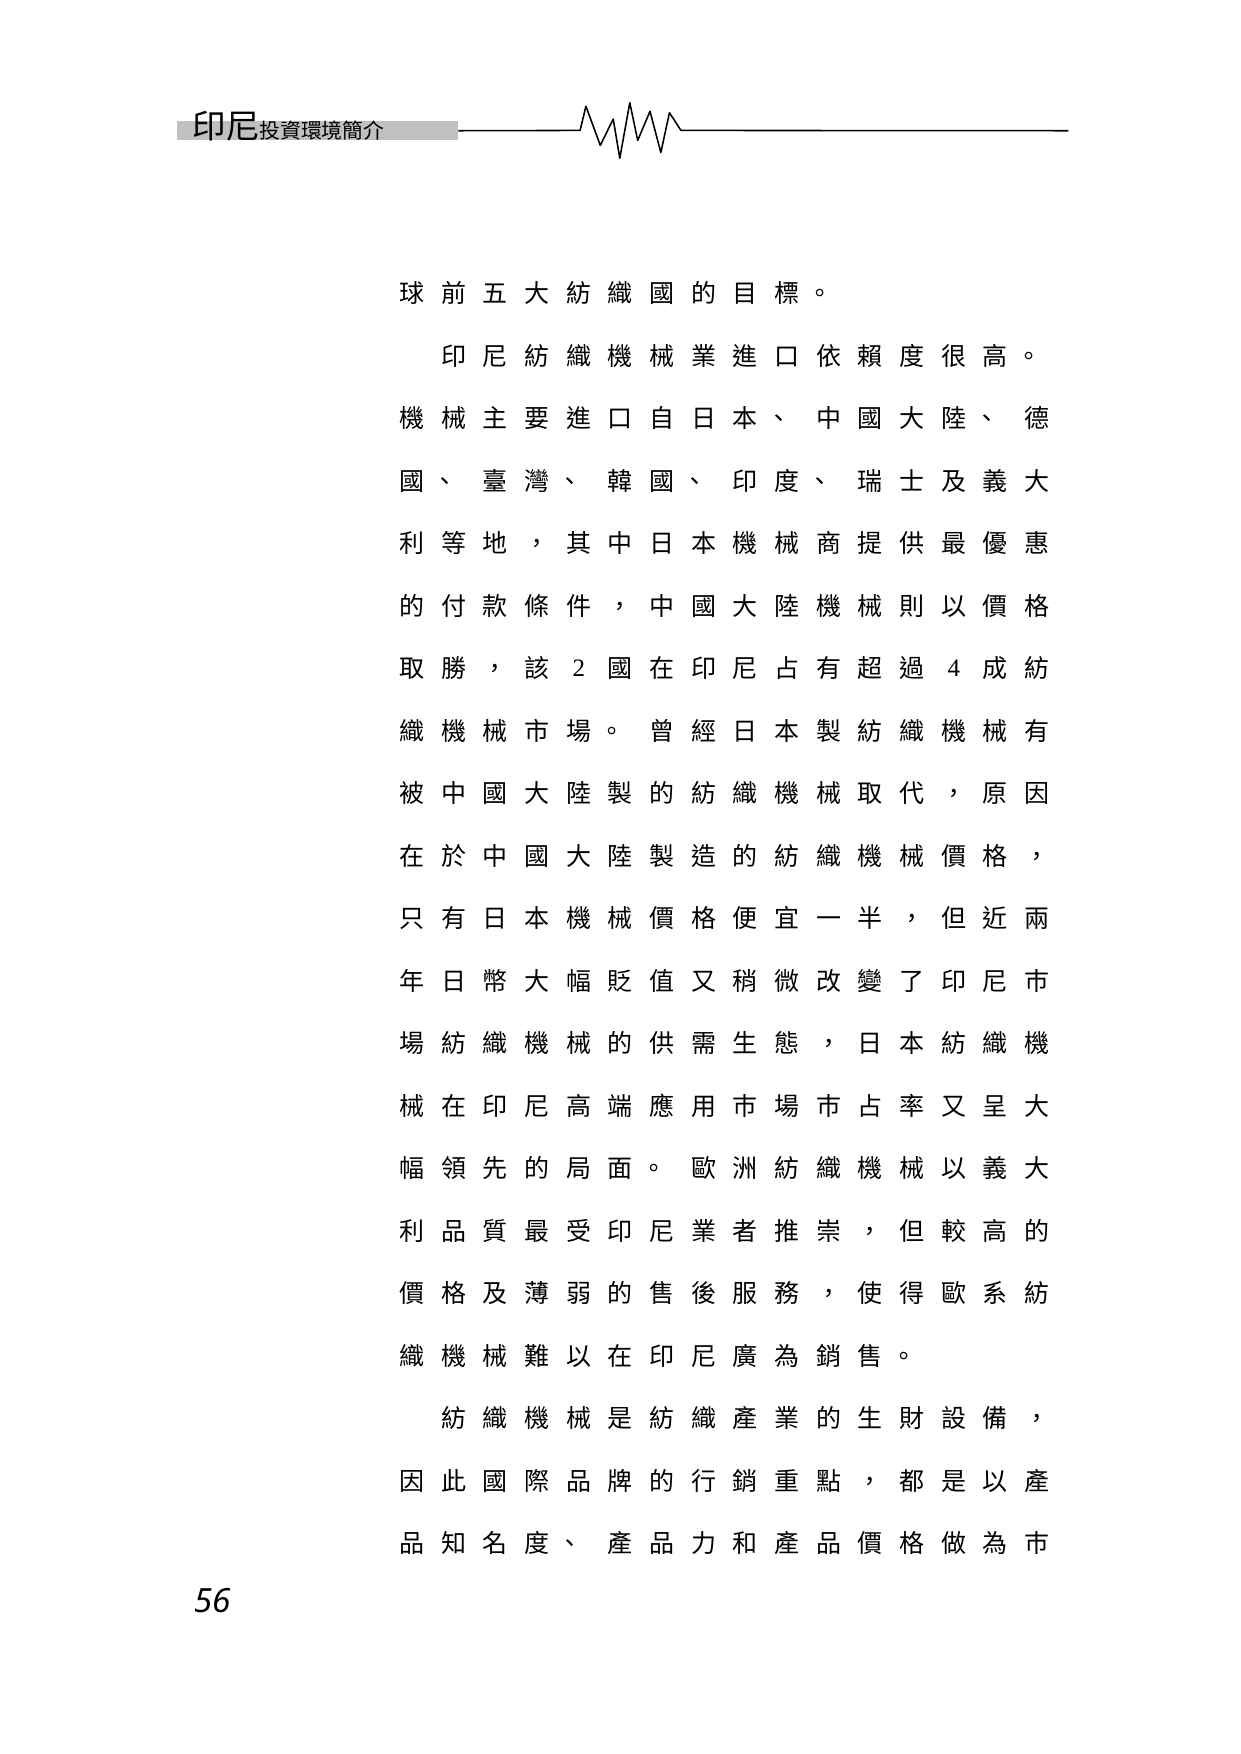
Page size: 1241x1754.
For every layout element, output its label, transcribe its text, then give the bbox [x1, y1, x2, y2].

text 印尼紡織機械業進口依賴度很高。機械主要進口自日本、中國大陸、德國、臺灣、韓國、印度、瑞士及義大利等地，其中日本機械商提供最優惠的付款條件，中國大陸機械則以價格取勝，該2國在印尼占有超過4成紡織機械市場。曾經日本製紡織機械有被中國大陸製的紡織機械取代，原因在於中國大陸製造的紡織機械價格，只有日本機械價格便宜一半，但近兩年日幣大幅貶值又稍微改變了印尼巿場紡織機械的供需生態，日本紡織機械在印尼高端應用巿場巿占率又呈大幅領先的局面。歐洲紡織機械以義大利品質最受印尼業者推崇，但較高的價格及薄弱的售後服務，使得歐系紡織機械難以在印尼廣為銷售。 [367, 313, 1058, 1375]
text 球前五大紡織國的目標。 [367, 250, 1058, 313]
text 紡織機械是紡織產業的生財設備，因此國際品牌的行銷重點，都是以產品知名度、產品力和產品價格做為巿 [367, 1375, 1058, 1563]
